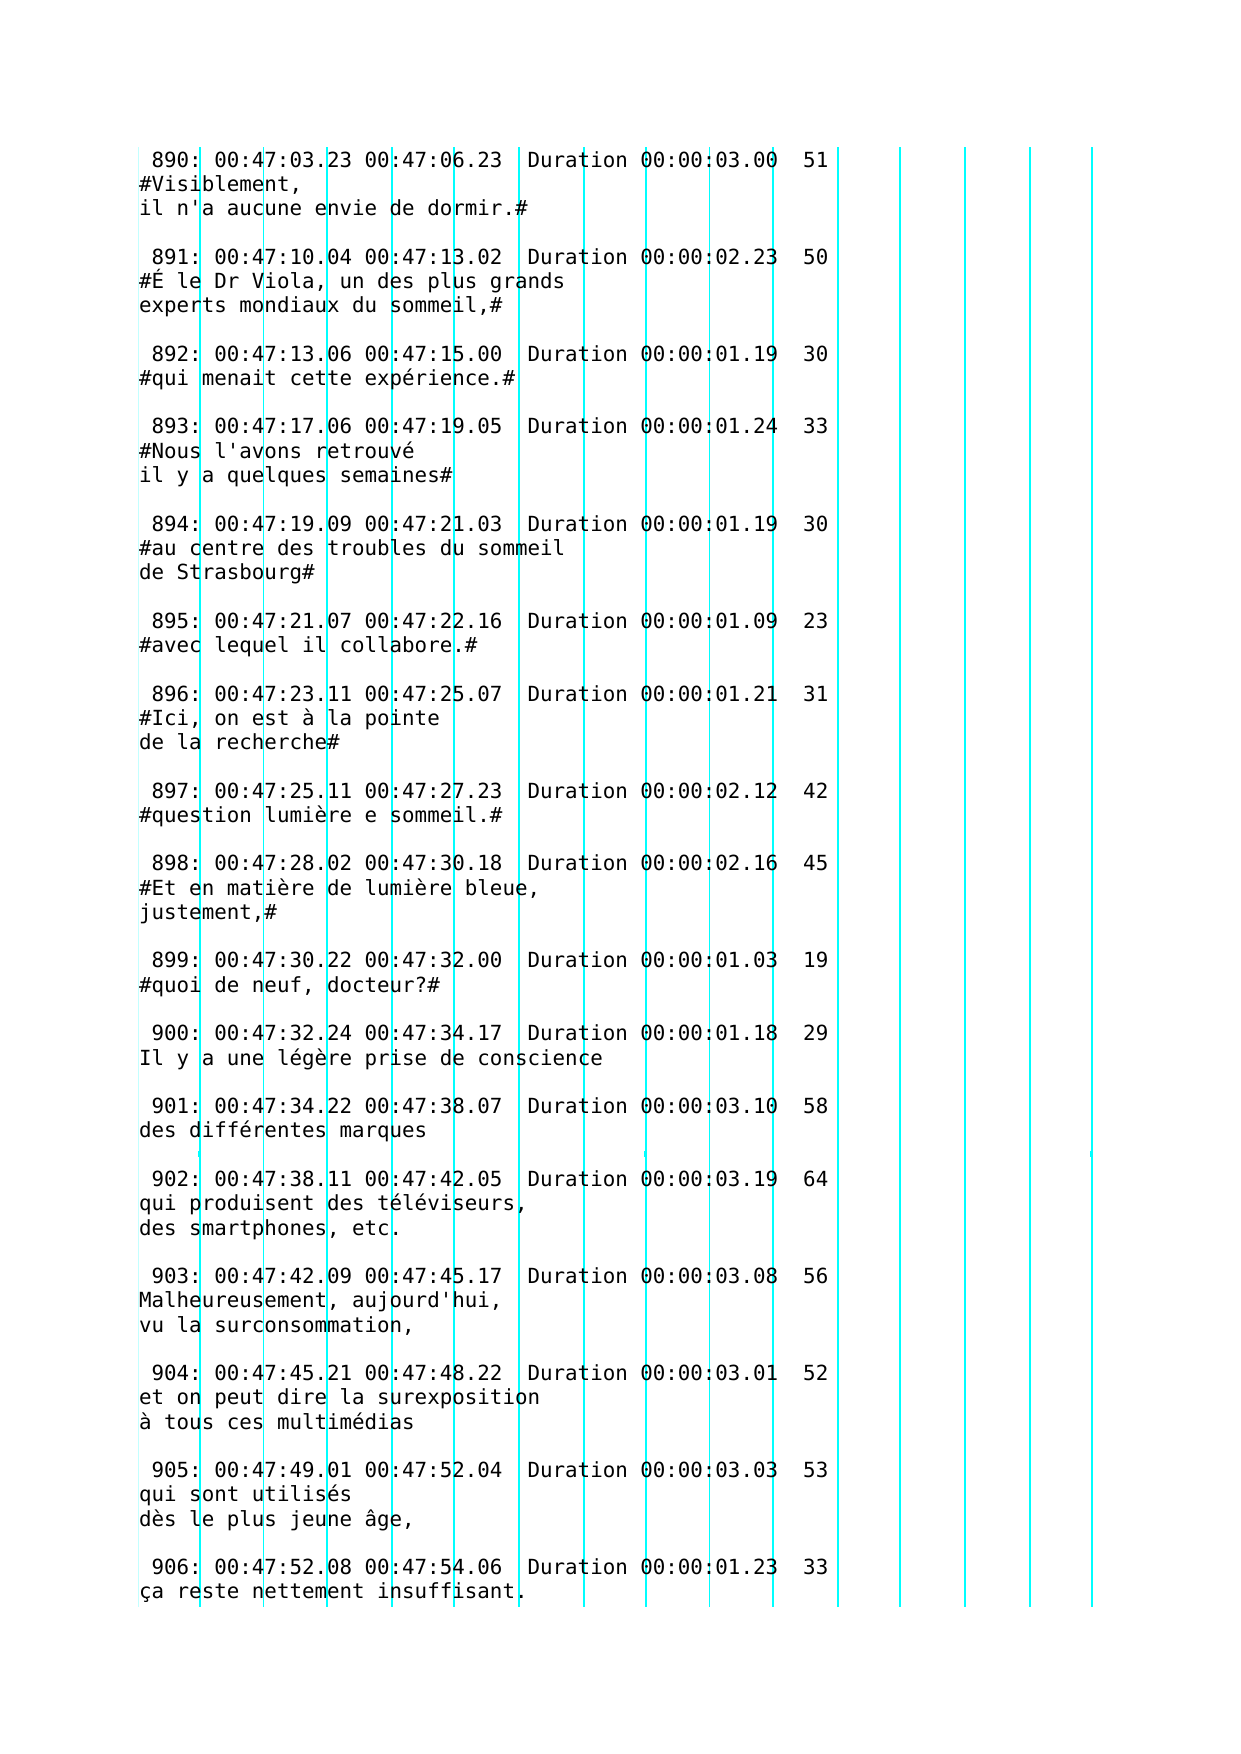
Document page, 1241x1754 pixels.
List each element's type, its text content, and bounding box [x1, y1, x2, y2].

text des smartphones, etc. [139, 1216, 1101, 1240]
text 896: 00:47:23.11 00:47:25.07 Duration 00:00:01.21 31 [139, 682, 1101, 706]
text 898: 00:47:28.02 00:47:30.18 Duration 00:00:02.16 45 [139, 851, 1101, 876]
text vu la surconsommation, [139, 1313, 1101, 1337]
text de Strasbourg# [139, 560, 1101, 584]
text #quoi de neuf, docteur?# [139, 973, 1101, 997]
text 899: 00:47:30.22 00:47:32.00 Duration 00:00:01.03 19 [139, 948, 1101, 973]
text 891: 00:47:10.04 00:47:13.02 Duration 00:00:02.23 50 [139, 245, 1101, 269]
text 894: 00:47:19.09 00:47:21.03 Duration 00:00:01.19 30 [139, 512, 1101, 536]
text 890: 00:47:03.23 00:47:06.23 Duration 00:00:03.00 51 [139, 148, 1101, 172]
text ça reste nettement insuffisant. [139, 1579, 1101, 1604]
text #Nous l'avons retrouvé [139, 439, 1101, 463]
text des différentes marques [139, 1118, 1101, 1143]
picture [138, 147, 1102, 1607]
text justement,# [139, 900, 1101, 924]
text 901: 00:47:34.22 00:47:38.07 Duration 00:00:03.10 58 [139, 1094, 1101, 1118]
text #au centre des troubles du sommeil [139, 536, 1101, 560]
text experts mondiaux du sommeil,# [139, 293, 1101, 317]
text #Visiblement, [139, 172, 1101, 196]
text #Ici, on est à la pointe [139, 706, 1101, 730]
text il n'a aucune envie de dormir.# [139, 196, 1101, 220]
text 903: 00:47:42.09 00:47:45.17 Duration 00:00:03.08 56 [139, 1264, 1101, 1288]
text il y a quelques semaines# [139, 463, 1101, 487]
text #avec lequel il collabore.# [139, 633, 1101, 657]
text 895: 00:47:21.07 00:47:22.16 Duration 00:00:01.09 23 [139, 609, 1101, 633]
text 905: 00:47:49.01 00:47:52.04 Duration 00:00:03.03 53 [139, 1458, 1101, 1482]
text qui produisent des téléviseurs, [139, 1191, 1101, 1216]
text de la recherche# [139, 730, 1101, 754]
text dès le plus jeune âge, [139, 1507, 1101, 1531]
text qui sont utilisés [139, 1482, 1101, 1507]
text #Et en matière de lumière bleue, [139, 876, 1101, 900]
text 892: 00:47:13.06 00:47:15.00 Duration 00:00:01.19 30 [139, 342, 1101, 366]
text à tous ces multimédias [139, 1410, 1101, 1434]
text 893: 00:47:17.06 00:47:19.05 Duration 00:00:01.24 33 [139, 414, 1101, 439]
text 904: 00:47:45.21 00:47:48.22 Duration 00:00:03.01 52 [139, 1361, 1101, 1385]
text 902: 00:47:38.11 00:47:42.05 Duration 00:00:03.19 64 [139, 1167, 1101, 1191]
text et on peut dire la surexposition [139, 1385, 1101, 1410]
text #qui menait cette expérience.# [139, 366, 1101, 390]
text #question lumière e sommeil.# [139, 803, 1101, 827]
text 906: 00:47:52.08 00:47:54.06 Duration 00:00:01.23 33 [139, 1555, 1101, 1579]
text 900: 00:47:32.24 00:47:34.17 Duration 00:00:01.18 29 [139, 1021, 1101, 1046]
text 897: 00:47:25.11 00:47:27.23 Duration 00:00:02.12 42 [139, 779, 1101, 803]
text Il y a une légère prise de conscience [139, 1046, 1101, 1070]
text #É le Dr Viola, un des plus grands [139, 269, 1101, 293]
text Malheureusement, aujourd'hui, [139, 1288, 1101, 1313]
